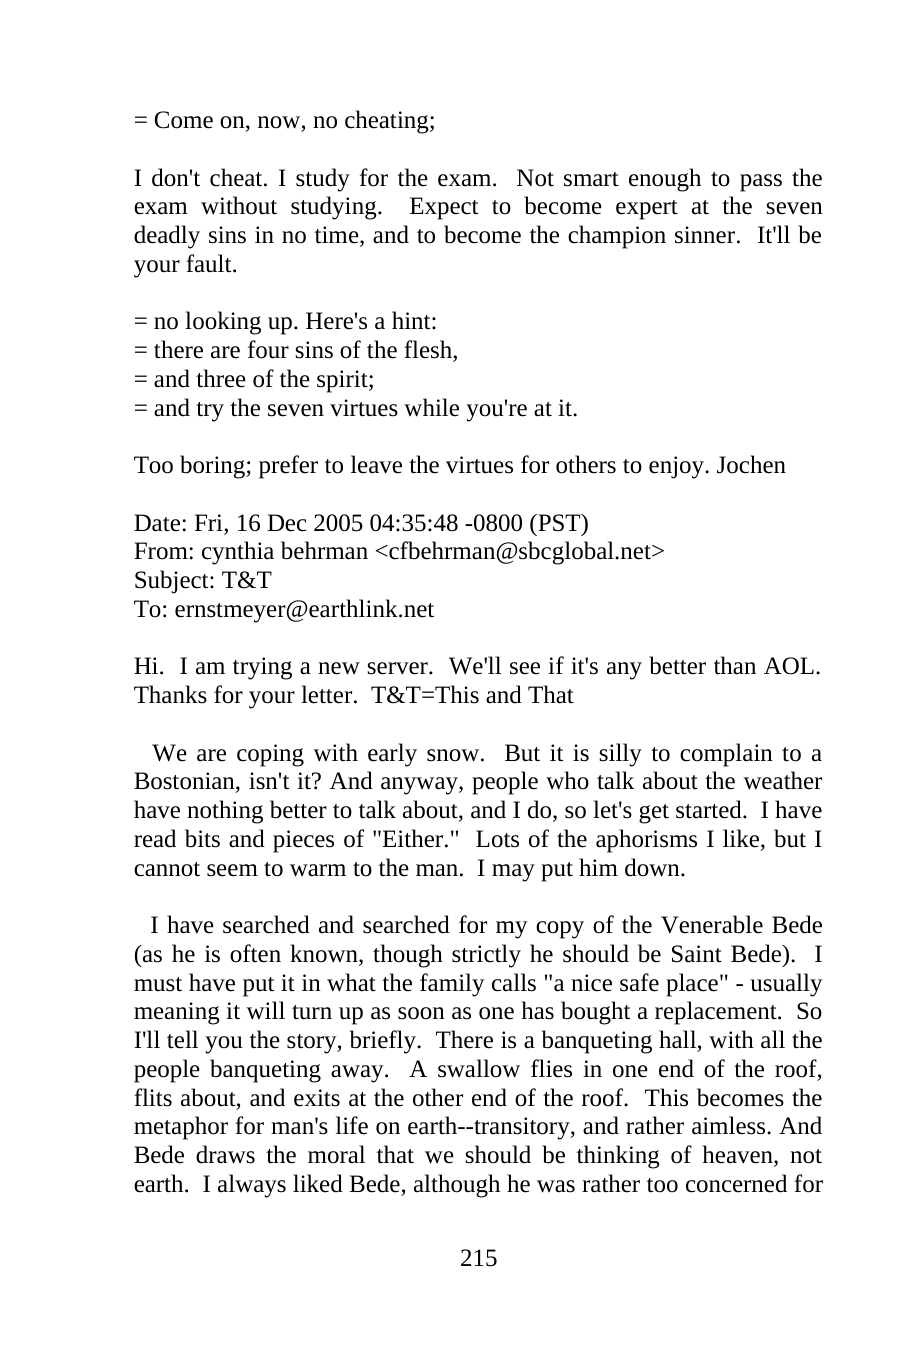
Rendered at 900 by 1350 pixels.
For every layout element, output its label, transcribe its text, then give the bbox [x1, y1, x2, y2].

text I don't cheat. I study for the exam. Not smart enough to pass the exam without studying. Expect to become expert at the seven deadly sins in no time, and to become the champion sinner. It'll be your fault. [133, 163, 823, 278]
text Hi. I am trying a new server. We'll see if it's any better than AOL. Thanks for your letter. T&T=This and That [133, 651, 823, 709]
text Date: Fri, 16 Dec 2005 04:35:48 -0800 (PST) [133, 508, 823, 536]
text = Come on, now, no cheating; [133, 105, 823, 134]
text = there are four sins of the flesh, [133, 335, 823, 364]
text = and try the seven virtues while you're at it. [133, 393, 823, 421]
text = and three of the spirit; [133, 364, 823, 393]
text I have searched and searched for my copy of the Venerable Bede (as he is often known, though strictly he should be Saint Bede). I must have put it in what the family calls "a nice safe place" - usually meaning it will turn up as soon as one has bought a replacement. So I'll tell you the story, briefly. There is a banqueting hall, with all the people banqueting away. A swallow flies in one end of the roof, flits about, and exits at the other end of the roof. This becomes the metaphor for man's life on earth--transitory, and rather aimless. And Bede draws the moral that we should be thinking of heaven, not earth. I always liked Bede, although he was rather too concerned for [133, 910, 823, 1198]
text Too boring; prefer to leave the virtues for others to enjoy. Jochen [133, 450, 823, 479]
text To: ernstmeyer@earthlink.net [133, 594, 823, 623]
text Subject: T&T [133, 565, 823, 594]
text We are coping with early snow. But it is silly to complain to a Bostonian, isn't it? And anyway, people who talk about the weather have nothing better to talk about, and I do, so let's get started. I have read bits and pieces of "Either." Lots of the aphorisms I like, but I cannot seem to warm to the man. I may put him down. [133, 738, 823, 881]
text From: cynthia behrman <cfbehrman@sbcglobal.net> [133, 536, 823, 565]
text = no looking up. Here's a hint: [133, 306, 823, 335]
